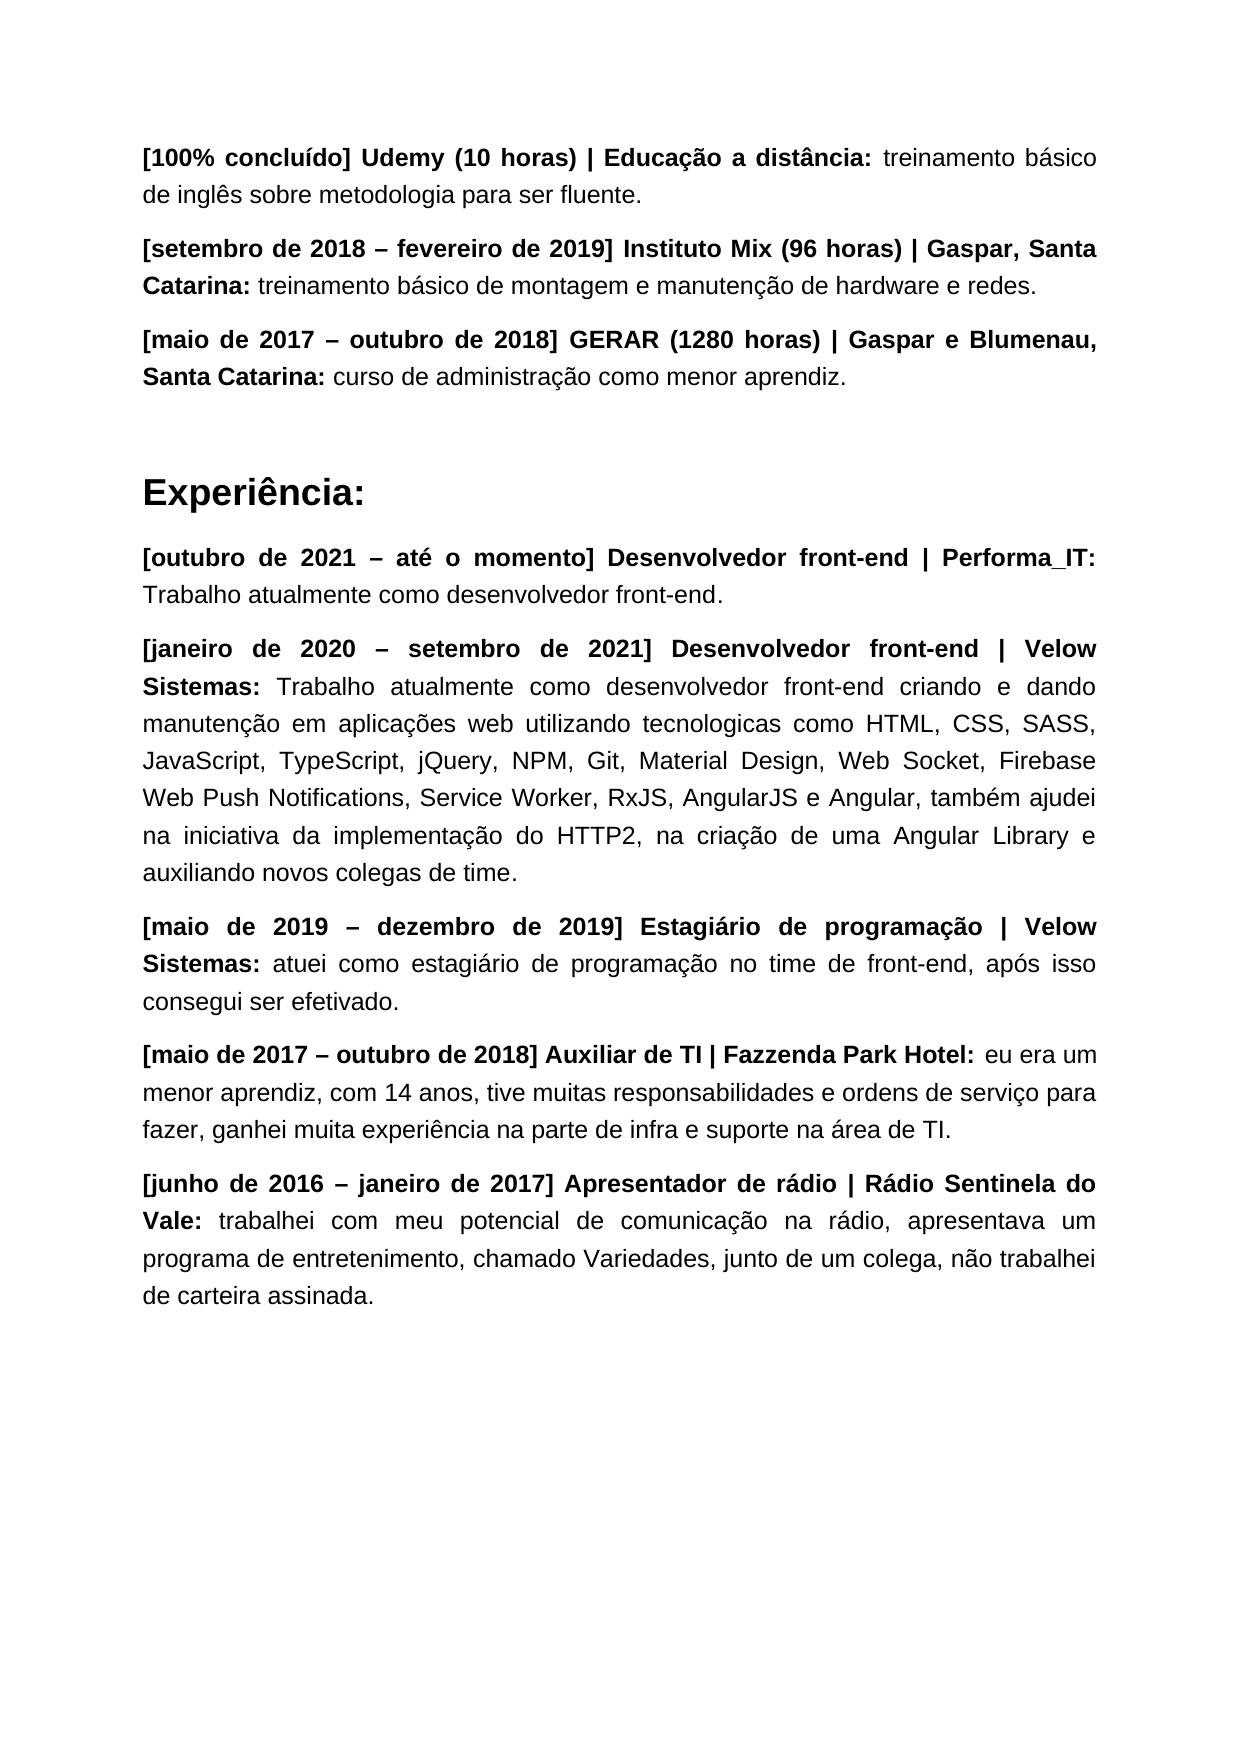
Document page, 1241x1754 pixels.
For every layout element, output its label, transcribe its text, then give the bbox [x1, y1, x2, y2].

text [maio de 2017 – outubro de 2018] GERAR (1280 horas) | Gaspar e Blumenau, Santa Catarina: curso de administração como menor aprendiz. [142, 325, 1098, 391]
text [maio de 2017 – outubro de 2018] Auxiliar de TI | Fazzenda Park Hotel: eu era um menor aprendiz, com 14 anos, tive muitas responsabilidades e ordens de serviço para fazer, ganhei muita experiência na parte de infra e suporte na área de TI. [142, 1040, 1098, 1144]
text [junho de 2016 – janeiro de 2017] Apresentador de rádio | Rádio Sentinela do Vale: trabalhei com meu potencial de comunicação na rádio, apresentava um programa de entretenimento, chamado Variedades, junto de um colega, não trabalhei de carteira assinada. [142, 1169, 1098, 1309]
text [outubro de 2021 – até o momento] Desenvolvedor front-end | Performa_IT: Trabalho atualmente como desenvolvedor front-end. [142, 543, 1098, 609]
text [janeiro de 2020 – setembro de 2021] Desenvolvedor front-end | Velow Sistemas: Trabalho atualmente como desenvolvedor front-end criando e dando manutenção em aplicações web utilizando tecnologicas como HTML, CSS, SASS, JavaScript, TypeScript, jQuery, NPM, Git, Material Design, Web Socket, Firebase Web Push Notifications, Service Worker, RxJS, AngularJS e Angular, também ajudei na iniciativa da implementação do HTTP2, na criação de uma Angular Library e auxiliando novos colegas de time. [142, 634, 1098, 887]
text [maio de 2019 – dezembro de 2019] Estagiário de programação | Velow Sistemas: atuei como estagiário de programação no time de front-end, após isso consegui ser efetivado. [142, 912, 1098, 1015]
text Experiência: [142, 470, 1098, 513]
text [100% concluído] Udemy (10 horas) | Educação a distância: treinamento básico de inglês sobre metodologia para ser fluente. [142, 142, 1098, 208]
text [setembro de 2018 – fevereiro de 2019] Instituto Mix (96 horas) | Gaspar, Santa Catarina: treinamento básico de montagem e manutenção de hardware e redes. [142, 234, 1098, 300]
